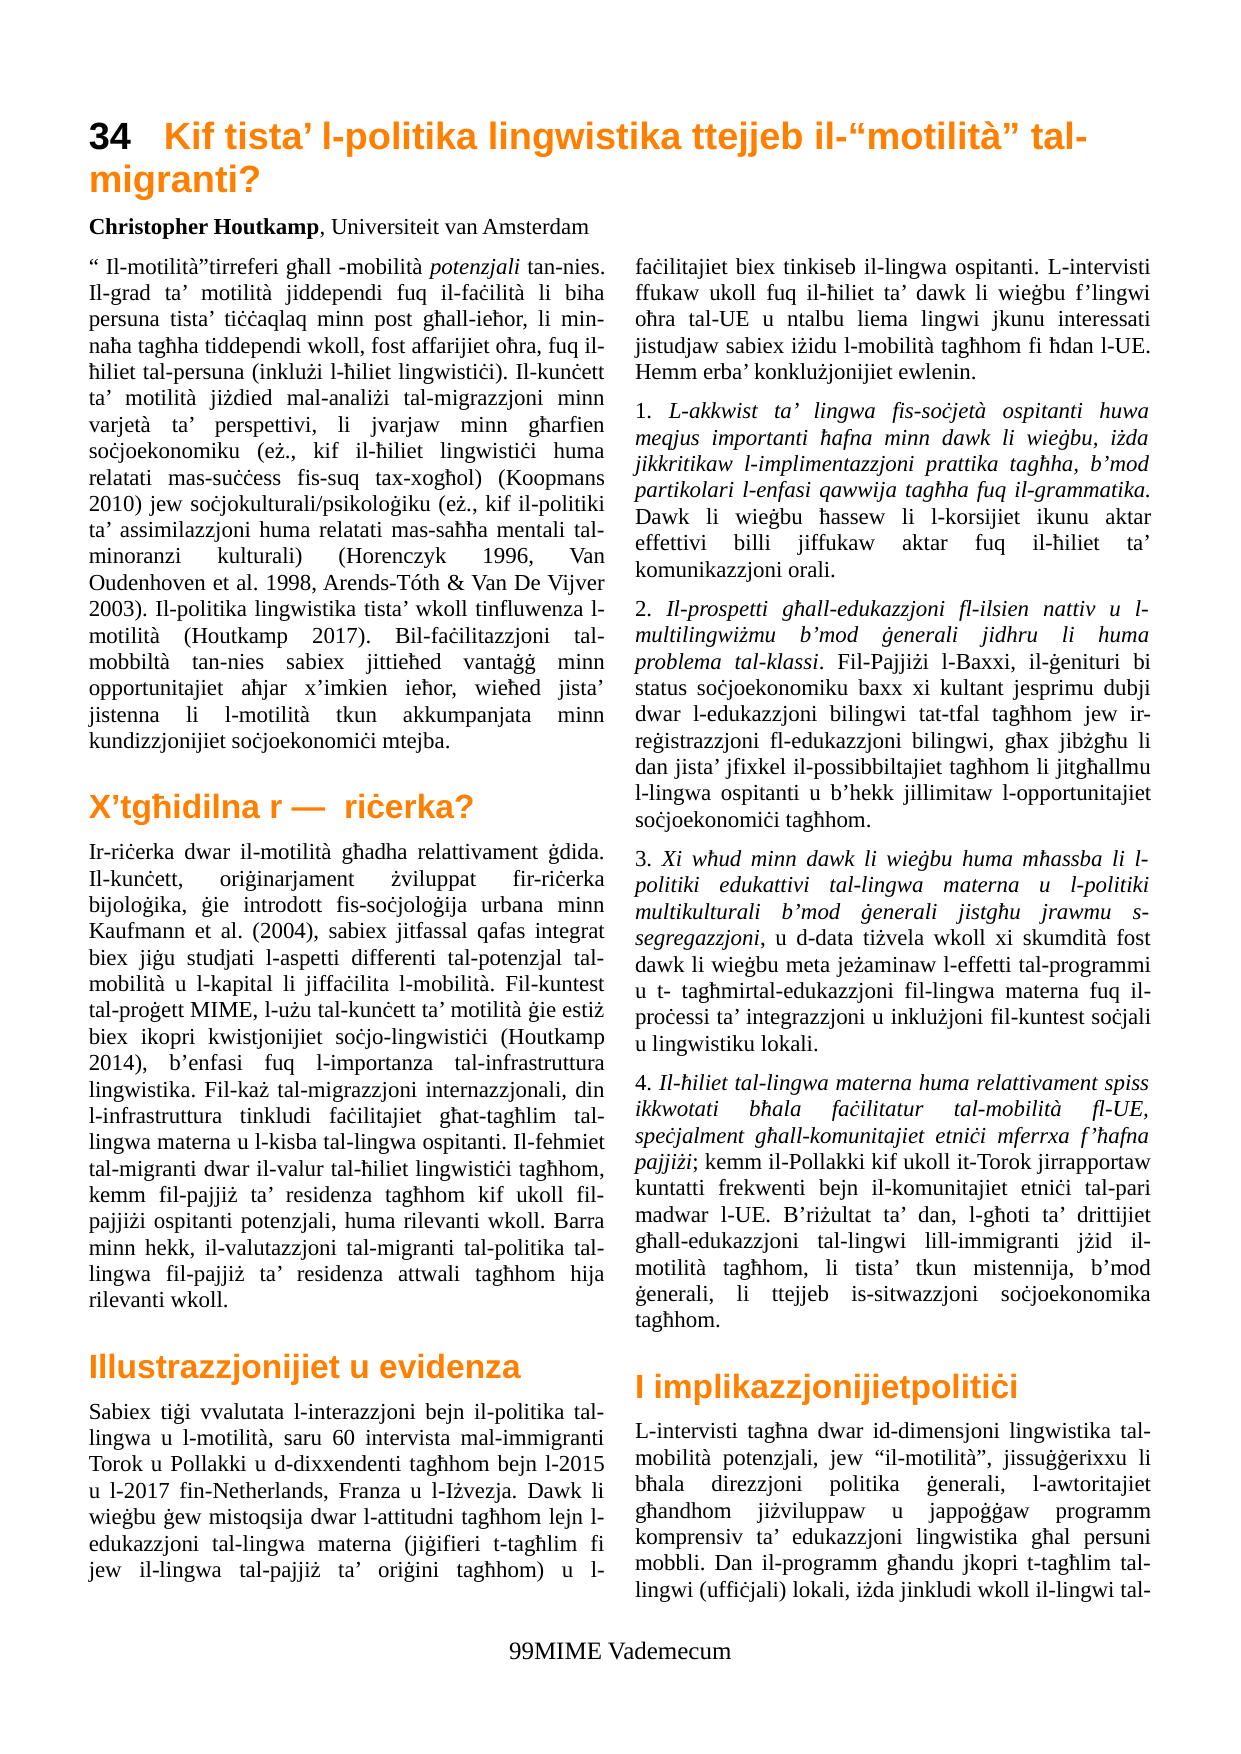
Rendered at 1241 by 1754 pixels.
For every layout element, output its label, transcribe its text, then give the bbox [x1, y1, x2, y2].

text Sabiex tiġi vvalutata l-interazzjoni bejn il-politika tal-lingwa u l-motilità, saru 60 intervista mal-immigranti Torok u Pollakki u d-dixxendenti tagħhom bejn l-2015 u l-2017 fin-Netherlands, Franza u l-Iżvezja. Dawk li wieġbu ġew mistoqsija dwar l-attitudni tagħhom lejn l-edukazzjoni tal-lingwa materna (jiġifieri t-tagħlim fi jew il-lingwa tal-pajjiż ta’ oriġini tagħhom) u l- [88, 1398, 605, 1582]
subtitle X’tgħidilna r — ​ riċerka? [88, 787, 605, 826]
subtitle Illustrazzjonijiet u evidenza [88, 1347, 605, 1385]
text Ir-riċerka dwar il-motilità għadha relattivament ġdida. Il-kunċett, oriġinarjament żviluppat fir-riċerka bijoloġika, ġie introdott fis-soċjoloġija urbana minn Kaufmann et al. (2004), sabiex jitfassal qafas integrat biex jiġu studjati l-aspetti differenti tal-potenzjal tal-mobilità u l-kapital li jiffaċilita l-mobilità. Fil-kuntest tal-proġett MIME, l-użu tal-kunċett ta’ motilità ġie estiż biex ikopri kwistjonijiet soċjo-lingwistiċi (Houtkamp 2014), b’enfasi fuq l-importanza tal-infrastruttura lingwistika. Fil-każ tal-migrazzjoni internazzjonali, din l-infrastruttura tinkludi faċilitajiet għat-tagħlim tal-lingwa materna u l-kisba tal-lingwa ospitanti. Il-fehmiet tal-migranti dwar il-valur tal-ħiliet lingwistiċi tagħhom, kemm fil-pajjiż ta’ residenza tagħhom kif ukoll fil-pajjiżi ospitanti potenzjali, huma rilevanti wkoll. Barra minn hekk, il-valutazzjoni tal-migranti tal-politika tal-lingwa fil-pajjiż ta’ residenza attwali tagħhom hija rilevanti wkoll. [88, 838, 605, 1313]
subtitle I implikazzjonijietpolitiċi [635, 1366, 1152, 1405]
subtitle Kif tista’ l-politika lingwistika ttejjeb il-“motilità” tal-migranti? [88, 113, 1152, 201]
text faċilitajiet biex tinkiseb il-lingwa ospitanti. L-intervisti ffukaw ukoll fuq il-ħiliet ta’ dawk li wieġbu f’lingwi oħra tal-UE u ntalbu liema lingwi jkunu interessati jistudjaw sabiex iżidu l-mobilità tagħhom fi ħdan l-UE. Hemm erba’ konklużjonijiet ewlenin. [635, 253, 1152, 384]
text “ Il-motilità”tirreferi għall -mobilità potenzjali tan-nies. Il-grad ta’ motilità jiddependi fuq il-faċilità li biha persuna tista’ tiċċaqlaq minn post għall-ieħor, li min-naħa tagħha tiddependi wkoll, fost affarijiet oħra, fuq il-ħiliet tal-persuna (inklużi l-ħiliet lingwistiċi). Il-kunċett ta’ motilità jiżdied mal-analiżi tal-migrazzjoni minn varjetà ta’ perspettivi, li jvarjaw minn għarfien soċjoekonomiku (eż., kif il-ħiliet lingwistiċi huma relatati mas-suċċess fis-suq tax-xogħol) (Koopmans 2010) jew soċjokulturali/psikoloġiku (eż., kif il-politiki ta’ assimilazzjoni huma relatati mas-saħħa mentali tal-minoranzi kulturali) (Horenczyk 1996, Van Oudenhoven et al. 1998, Arends-Tóth & Van De Vijver 2003). Il-politika lingwistika tista’ wkoll tinfluwenza l-motilità (Houtkamp 2017). Bil-faċilitazzjoni tal-mobbiltà tan-nies sabiex jittieħed vantaġġ minn opportunitajiet aħjar x’imkien ieħor, wieħed jista’ jistenna li l-motilità tkun akkumpanjata minn kundizzjonijiet soċjoekonomiċi mtejba. [88, 253, 605, 753]
text L-intervisti tagħna dwar id-dimensjoni lingwistika tal- mobilità potenzjali, jew “il-motilità”, jissuġġerixxu li bħala direzzjoni politika ġenerali, l-awtoritajiet għandhom jiżviluppaw u jappoġġaw programm komprensiv ta’ edukazzjoni lingwistika għal persuni mobbli. Dan il-programm għandu jkopri t-tagħlim tal-lingwi (uffiċjali) lokali, iżda jinkludi wkoll il-lingwi tal- [635, 1418, 1152, 1602]
text 1. L-akkwist ta’ lingwa fis-soċjetà ospitanti huwa meqjus importanti ħafna minn dawk li wieġbu, iżda jikkritikaw l-implimentazzjoni prattika tagħha, b’mod partikolari l-enfasi qawwija tagħha fuq il-grammatika. Dawk li wieġbu ħassew li l-korsijiet ikunu aktar effettivi billi jiffukaw aktar fuq il-ħiliet ta’ komunikazzjoni orali. [635, 397, 1152, 582]
text 3. Xi wħud minn dawk li wieġbu huma mħassba li l-politiki edukattivi tal-lingwa materna u l-politiki multikulturali b’mod ġenerali jistgħu jrawmu s-segregazzjoni, u d-data tiżvela wkoll xi skumdità fost dawk li wieġbu meta jeżaminaw l-effetti tal-programmi u t- tagħmirtal-edukazzjoni fil-lingwa materna fuq il-proċessi ta’ integrazzjoni u inklużjoni fil-kuntest soċjali u lingwistiku lokali. [635, 845, 1152, 1056]
text 2. Il-prospetti għall-edukazzjoni fl-ilsien nattiv u l-multilingwiżmu b’mod ġenerali jidhru li huma problema tal-klassi. Fil-Pajjiżi l-Baxxi, il-ġenituri bi status soċjoekonomiku baxx xi kultant jesprimu dubji dwar l-edukazzjoni bilingwi tat-tfal tagħhom jew ir-reġistrazzjoni fl-edukazzjoni bilingwi, għax jibżgħu li dan jista’ jfixkel il-possibbiltajiet tagħhom li jitgħallmu l-lingwa ospitanti u b’hekk jillimitaw l-opportunitajiet soċjoekonomiċi tagħhom. [635, 595, 1152, 832]
text 4. Il-ħiliet tal-lingwa materna huma relattivament spiss ikkwotati bħala faċilitatur tal-mobilità fl-UE, speċjalment għall-komunitajiet etniċi mferrxa f’ħafna pajjiżi; kemm il-Pollakki kif ukoll it-Torok jirrapportaw kuntatti frekwenti bejn il-komunitajiet etniċi tal-pari madwar l-UE. B’riżultat ta’ dan, l-għoti ta’ drittijiet għall-edukazzjoni tal-lingwi lill-immigranti jżid il-motilità tagħhom, li tista’ tkun mistennija, b’mod ġenerali, li ttejjeb is-sitwazzjoni soċjoekonomika tagħhom. [635, 1069, 1152, 1333]
text Christopher Houtkamp, Universiteit van Amsterdam [88, 213, 1152, 240]
